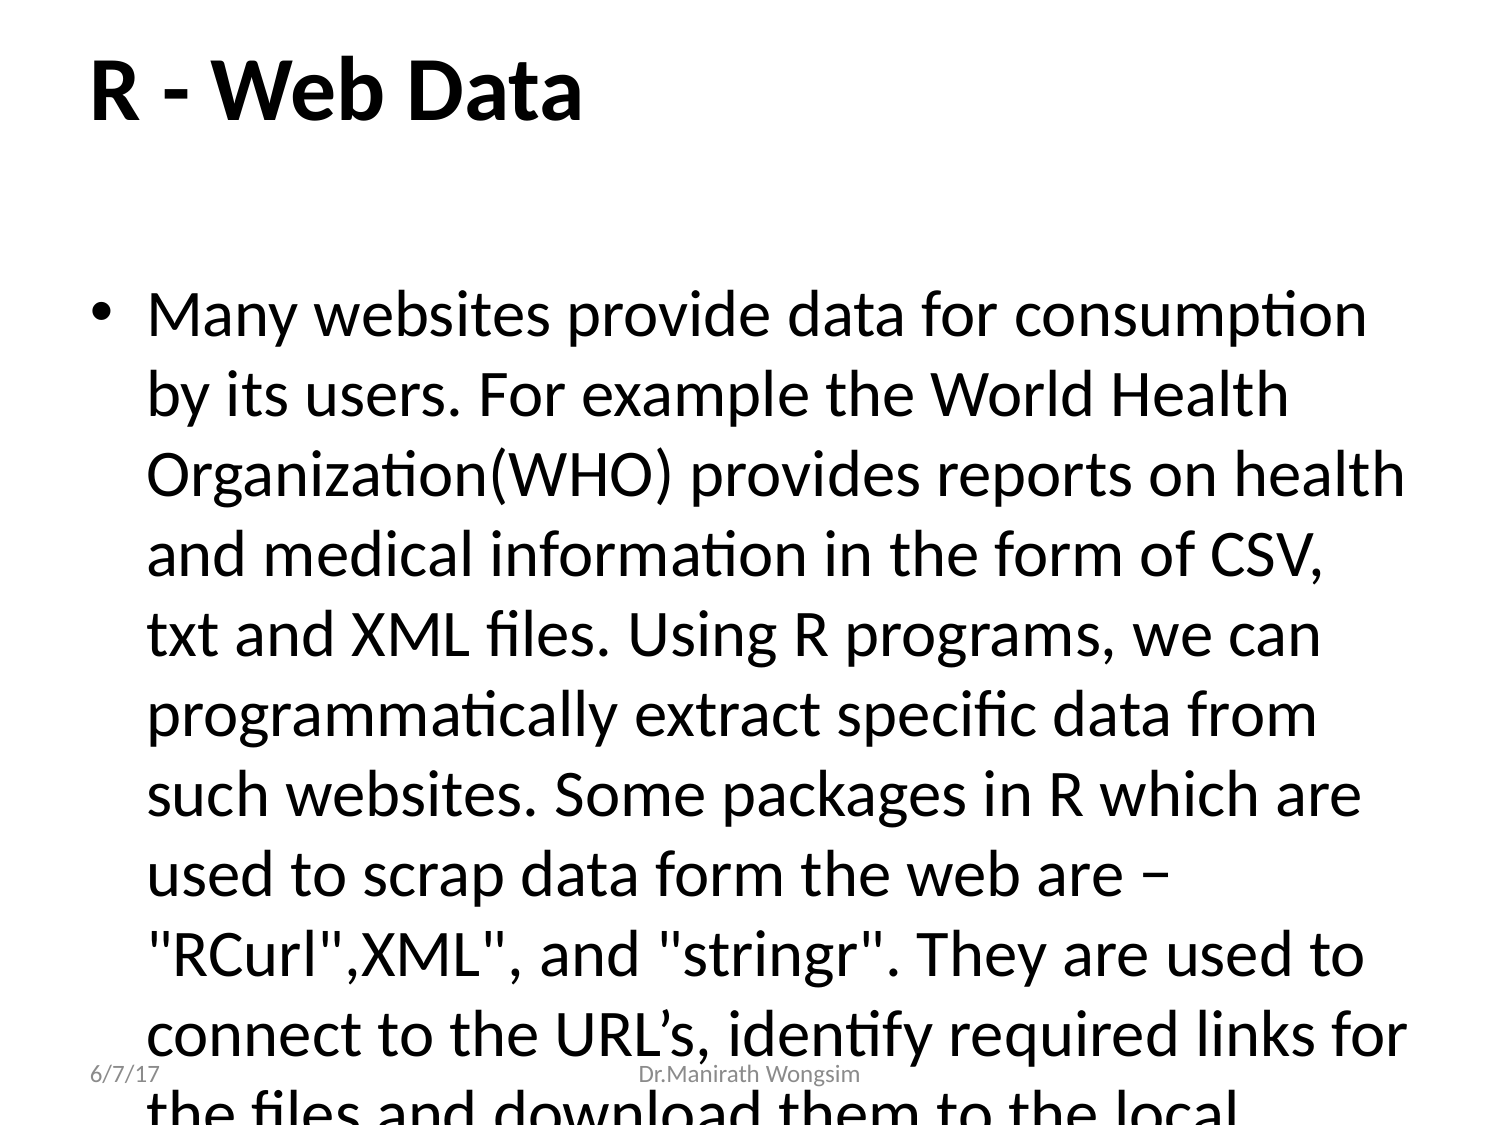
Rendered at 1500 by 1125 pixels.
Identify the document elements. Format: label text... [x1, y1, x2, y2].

text_box R - Web Data [75, 45, 1425, 233]
text_box Many websites provide data for consumption by its users. For example the World Health Organization(WHO) provides reports on health and medical information in the form of CSV, txt and XML files. Using R programs, we can programmatically extract specific data from such websites. Some packages in R which are used to scrap data form the web are − "RCurl",XML", and "stringr". They are used to connect to the URL’s, identify required links for the files and download them to the local environment. [75, 262, 1425, 1005]
text_box 06/07/2017 [74, 1042, 425, 1103]
text_box Dr.Manirath Wongsim [512, 1042, 988, 1103]
